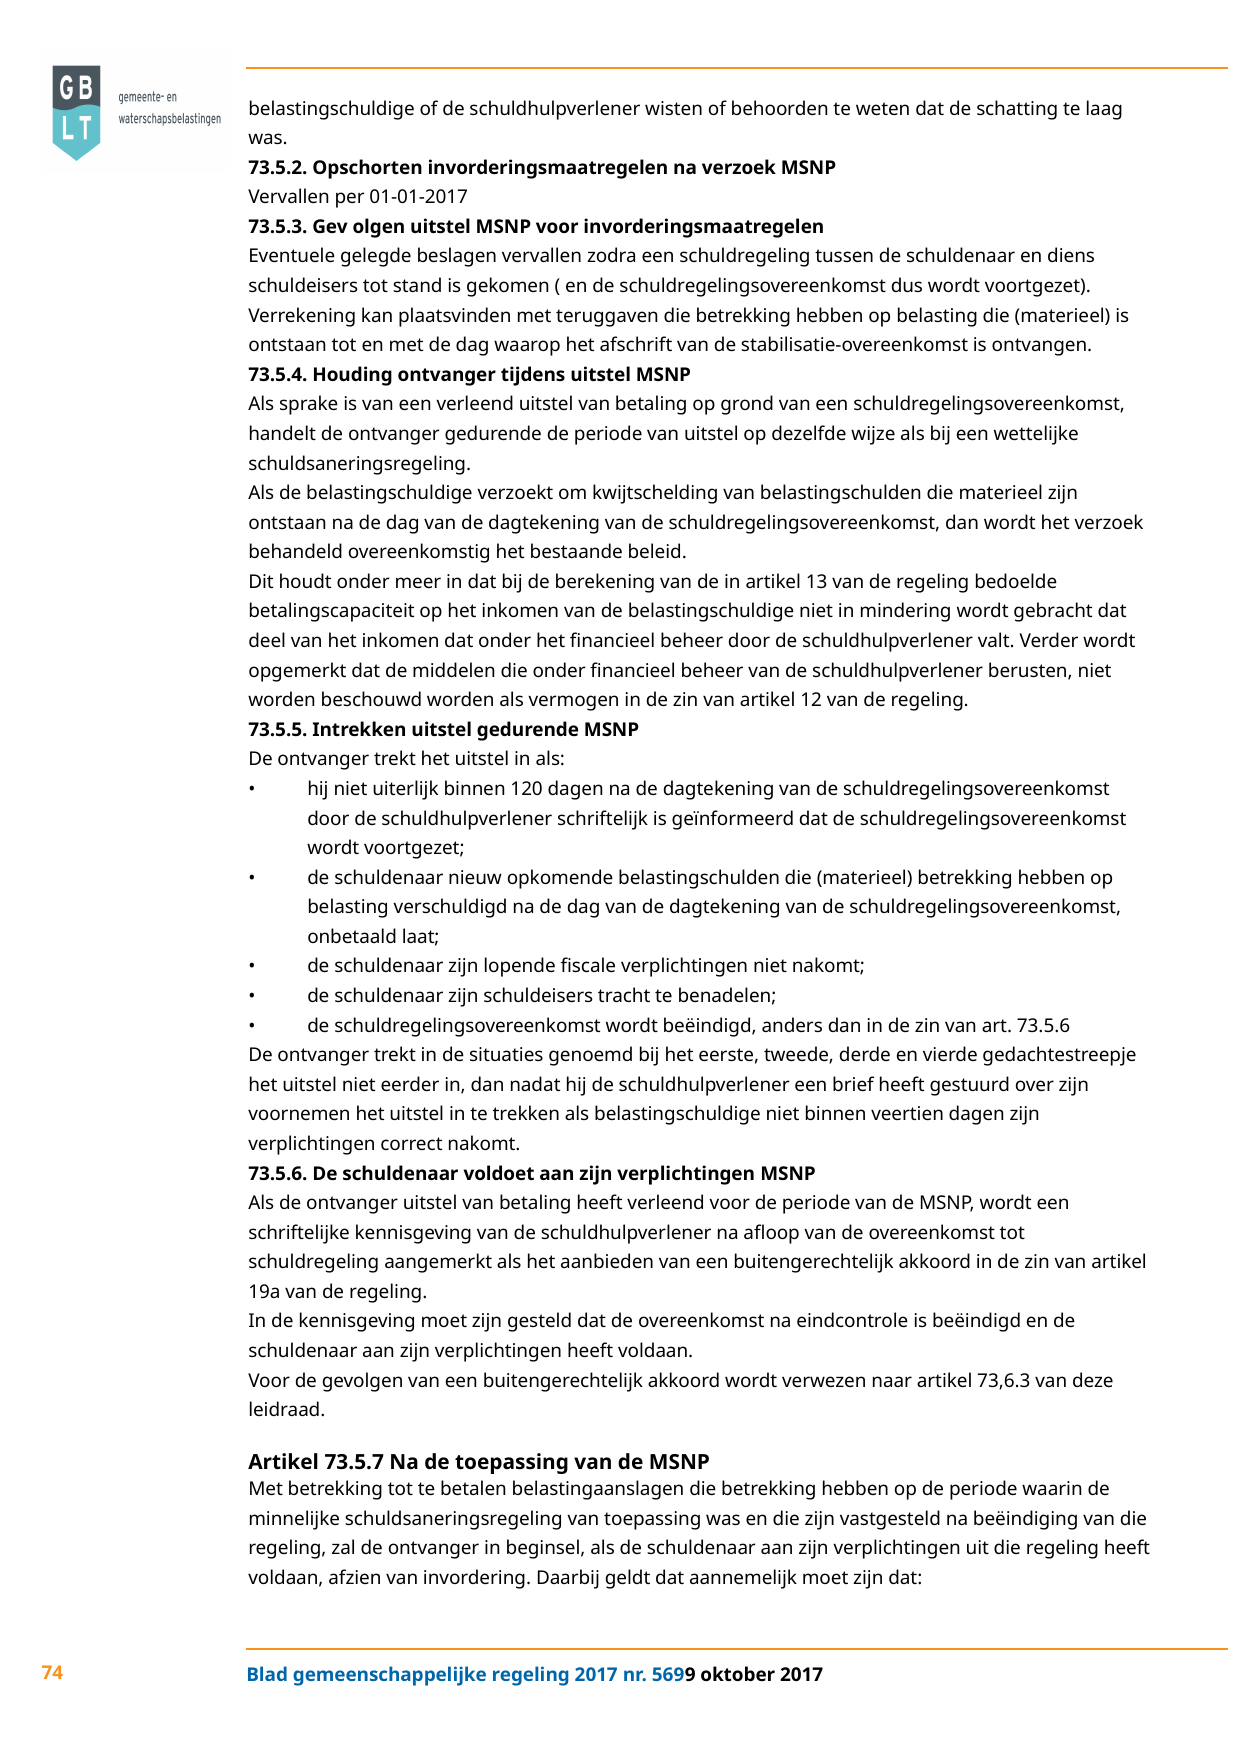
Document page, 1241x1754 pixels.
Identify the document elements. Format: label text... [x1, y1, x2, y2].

text Eventuele gelegde beslagen vervallen zodra een schuldregeling tussen de schuldenaar en diens schuldeisers tot stand is gekomen ( en de schuldregelingsovereenkomst dus wordt voortgezet). [248, 243, 1152, 298]
text Als de ontvanger uitstel van betaling heeft verleend voor de periode van de MSNP, wordt een schriftelijke kennisgeving van de schuldhulpverlener na afloop van de overeenkomst tot schuldregeling aangemerkt als het aanbieden van een buitengerechtelijk akkoord in de zin van artikel 19a van de regeling. [248, 1189, 1152, 1304]
text Voor de gevolgen van een buitengerechtelijk akkoord wordt verwezen naar artikel 73,6.3 van deze leidraad. [248, 1367, 1152, 1422]
text Als de belastingschuldige verzoekt om kwijtschelding van belastingschulden die materieel zijn ontstaan na de dag van de dagtekening van de schuldregelingsovereenkomst, dan wordt het verzoek behandeld overeenkomstig het bestaande beleid. [248, 479, 1152, 564]
text Als sprake is van een verleend uitstel van betaling op grond van een schuldregelingsovereenkomst, handelt de ontvanger gedurende de periode van uitstel op dezelfde wijze als bij een wettelijke schuldsaneringsregeling. [248, 391, 1152, 476]
text 73.5.2. Opschorten invorderingsmaatregelen na verzoek MSNP [248, 154, 1152, 180]
list de schuldregelingsovereenkomst wordt beëindigd, anders dan in de zin van art. 73.5.6 [248, 1012, 1152, 1038]
text Verrekening kan plaatsvinden met teruggaven die betrekking hebben op belasting die (materieel) is ontstaan tot en met de dag waarop het afschrift van de stabilisatie-overeenkomst is ontvangen. [248, 302, 1152, 357]
text 73.5.6. De schuldenaar voldoet aan zijn verplichtingen MSNP [248, 1160, 1152, 1186]
text belastingschuldige of de schuldhulpverlener wisten of behoorden te weten dat de schatting te laag was. [248, 95, 1152, 150]
text In de kennisgeving moet zijn gesteld dat de overeenkomst na eindcontrole is beëindigd en de schuldenaar aan zijn verplichtingen heeft voldaan. [248, 1308, 1152, 1363]
text 73.5.4. Houding ontvanger tijdens uitstel MSNP [248, 361, 1152, 387]
list de schuldenaar zijn schuldeisers tracht te benadelen; [248, 982, 1152, 1008]
text Met betrekking tot te betalen belastingaanslagen die betrekking hebben op de periode waarin de minnelijke schuldsaneringsregeling van toepassing was en die zijn vastgesteld na beëindiging van die regeling, zal de ontvanger in beginsel, als de schuldenaar aan zijn verplichtingen uit die regeling heeft voldaan, afzien van invordering. Daarbij geldt dat aannemelijk moet zijn dat: [248, 1475, 1152, 1590]
text De ontvanger trekt het uitstel in als: [248, 746, 1152, 771]
text De ontvanger trekt in de situaties genoemd bij het eerste, tweede, derde en vierde gedachtestreepje het uitstel niet eerder in, dan nadat hij de schuldhulpverlener een brief heeft gestuurd over zijn voornemen het uitstel in te trekken als belastingschuldige niet binnen veertien dagen zijn verplichtingen correct nakomt. [248, 1041, 1152, 1156]
list hij niet uiterlijk binnen 120 dagen na de dagtekening van de schuldregelingsovereenkomst door de schuldhulpverlener schriftelijk is geïnformeerd dat de schuldregelingsovereenkomst wordt voortgezet; [248, 775, 1152, 860]
list de schuldenaar zijn lopende fiscale verplichtingen niet nakomt; [248, 953, 1152, 978]
text Vervallen per 01-01-2017 [248, 183, 1152, 209]
text Dit houdt onder meer in dat bij de berekening van de in artikel 13 van de regeling bedoelde betalingscapaciteit op het inkomen van de belastingschuldige niet in mindering wordt gebracht dat deel van het inkomen dat onder het financieel beheer door de schuldhulpverlener valt. Verder wordt opgemerkt dat de middelen die onder financieel beheer van de schuldhulpverlener berusten, niet worden beschouwd worden als vermogen in de zin van artikel 12 van de regeling. [248, 568, 1152, 712]
picture [41, 47, 231, 172]
text 73.5.5. Intrekken uitstel gedurende MSNP [248, 716, 1152, 742]
text 73.5.3. Gev olgen uitstel MSNP voor invorderingsmaatregelen [248, 213, 1152, 239]
text Artikel 73.5.7 Na de toepassing van de MSNP [248, 1447, 1152, 1475]
list de schuldenaar nieuw opkomende belastingschulden die (materieel) betrekking hebben op belasting verschuldigd na de dag van de dagtekening van de schuldregelingsovereenkomst, onbetaald laat; [248, 864, 1152, 949]
